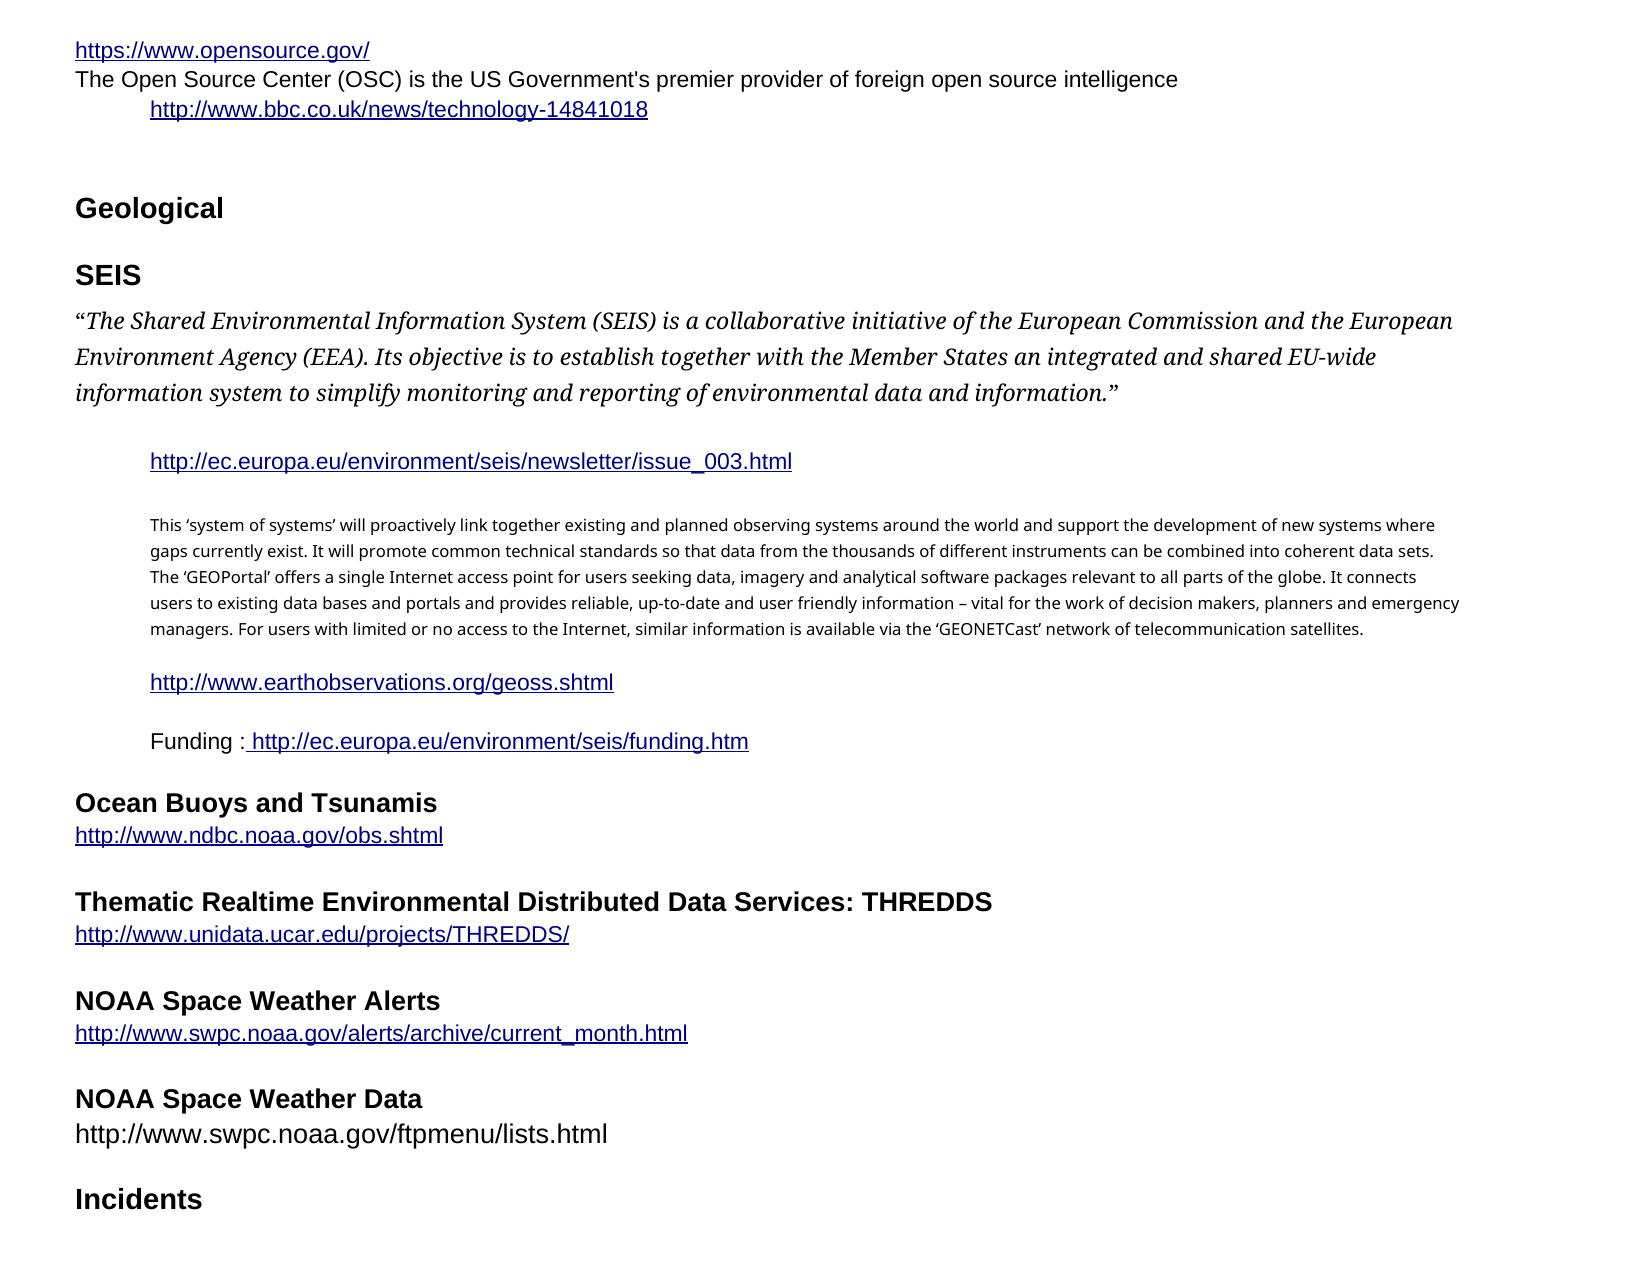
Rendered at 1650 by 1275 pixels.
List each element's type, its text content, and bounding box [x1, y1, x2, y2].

text Thematic Realtime Environmental Distributed Data Services: THREDDS [75, 887, 1462, 917]
text http://www.unidata.ucar.edu/projects/THREDDS/ [75, 921, 1462, 947]
text https://www.opensource.gov/ [75, 37, 1462, 63]
text Funding : http://ec.europa.eu/environment/seis/funding.htm [150, 729, 1462, 754]
text http://www.swpc.noaa.gov/ftpmenu/lists.html [75, 1119, 1462, 1149]
text “The Shared Environmental Information System (SEIS) is a collaborative initiative of the European Commission and the European Environment Agency (EEA). Its objective is to establish together with the Member States an integrated and shared EU-wide information system to simplify monitoring and reporting of environmental data and information.” [75, 305, 1462, 408]
text This ‘system of systems’ will proactively link together existing and planned observing systems around the world and support the development of new systems where gaps currently exist. It will promote common technical standards so that data from the thousands of different instruments can be combined into coherent data sets. The ‘GEOPortal’ offers a single Internet access point for users seeking data, imagery and analytical software packages relevant to all parts of the globe. It connects users to existing data bases and portals and provides reliable, up-to-date and user friendly information – vital for the work of decision makers, planners and emergency managers. For users with limited or no access to the Internet, similar information is available via the ‘GEONETCast’ network of telecommunication satellites. [150, 514, 1462, 641]
text Ocean Buoys and Tsunamis [75, 788, 1462, 818]
subtitle Geological [75, 192, 1462, 225]
subtitle SEIS [75, 259, 1462, 292]
text http://www.ndbc.noaa.gov/obs.shtml [75, 822, 1462, 848]
text http://www.swpc.noaa.gov/alerts/archive/current_month.html [75, 1020, 1462, 1046]
text http://ec.europa.eu/environment/seis/newsletter/issue_003.html [150, 448, 1462, 474]
text The Open Source Center (OSC) is the US Government's premier provider of foreign open source intelligence [75, 67, 1462, 92]
text NOAA Space Weather Data [75, 1084, 1462, 1115]
text http://www.bbc.co.uk/news/technology-14841018 [75, 96, 1462, 122]
text NOAA Space Weather Alerts [75, 986, 1462, 1016]
text http://www.earthobservations.org/geoss.shtml [150, 670, 1462, 696]
subtitle Incidents [75, 1183, 1462, 1216]
